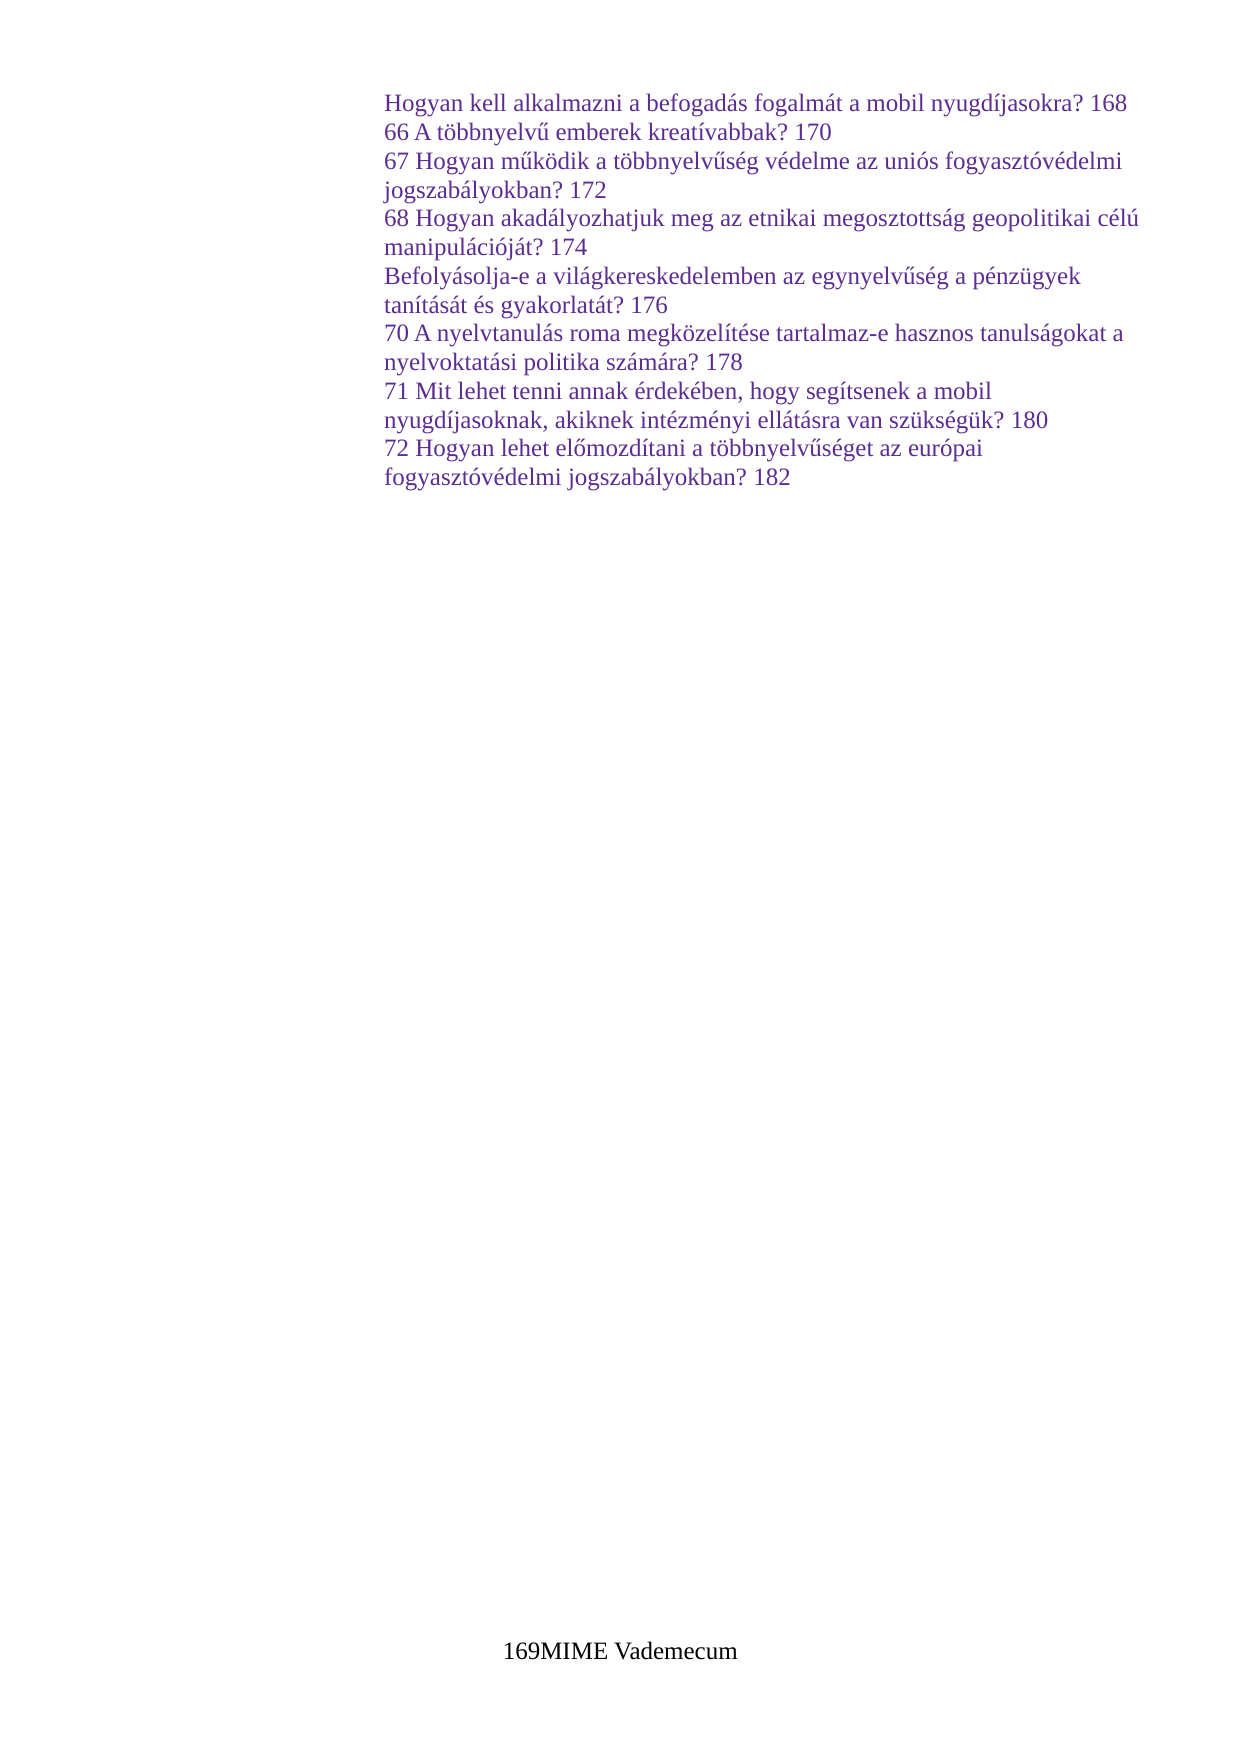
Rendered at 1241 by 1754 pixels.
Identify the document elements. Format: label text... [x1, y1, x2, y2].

text Hogyan kell alkalmazni a befogadás fogalmát a mobil nyugdíjasokra? 168 [384, 88, 1152, 117]
text 68 Hogyan akadályozhatjuk meg az etnikai megosztottság geopolitikai célú manipulációját? 174 [384, 203, 1152, 261]
text 70 A nyelvtanulás roma megközelítése tartalmaz-e hasznos tanulságokat a nyelvoktatási politika számára? 178 [384, 318, 1152, 376]
text Befolyásolja-e a világkereskedelemben az egynyelvűség a pénzügyek tanítását és gyakorlatát? 176 [384, 261, 1152, 318]
text 71 Mit lehet tenni annak érdekében, hogy segítsenek a mobil nyugdíjasoknak, akiknek intézményi ellátásra van szükségük? 180 [384, 376, 1152, 433]
text 67 Hogyan működik a többnyelvűség védelme az uniós fogyasztóvédelmi jogszabályokban? 172 [384, 146, 1152, 203]
text 72 Hogyan lehet előmozdítani a többnyelvűséget az európai fogyasztóvédelmi jogszabályokban? 182 [384, 433, 1152, 491]
text 66 A többnyelvű emberek kreatívabbak? 170 [384, 117, 1152, 146]
